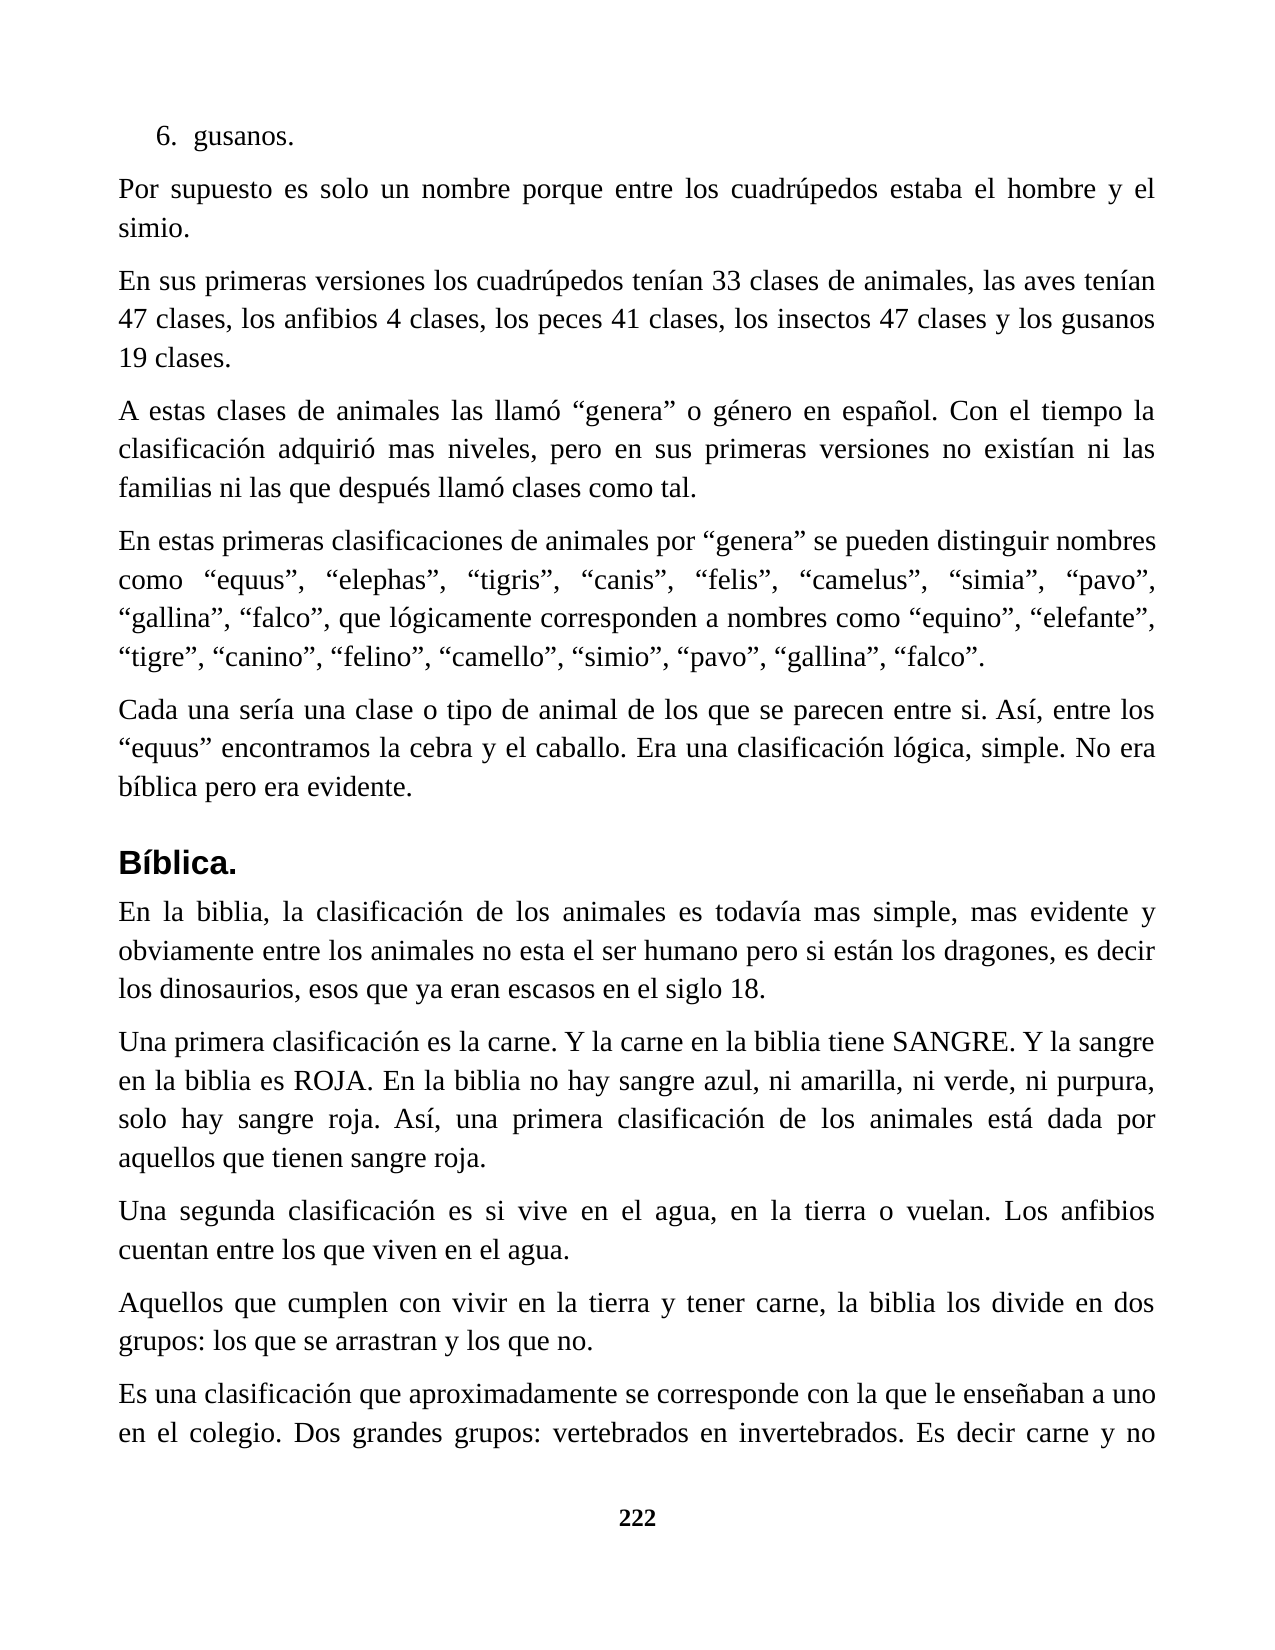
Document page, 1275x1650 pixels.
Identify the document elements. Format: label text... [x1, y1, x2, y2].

text Una primera clasificación es la carne. Y la carne en la biblia tiene SANGRE. Y la sangre en la biblia es ROJA. En la biblia no hay sangre azul, ni amarilla, ni verde, ni purpura, solo hay sangre roja. Así, una primera clasificación de los animales está dada por aquellos que tienen sangre roja. [118, 1024, 1157, 1174]
text A estas clases de animales las llamó “genera” o género en español. Con el tiempo la clasificación adquirió mas niveles, pero en sus primeras versiones no existían ni las familias ni las que después llamó clases como tal. [118, 393, 1157, 504]
text En estas primeras clasificaciones de animales por “genera” se pueden distinguir nombres como “equus”, “elephas”, “tigris”, “canis”, “felis”, “camelus”, “simia”, “pavo”, “gallina”, “falco”, que lógicamente corresponden a nombres como “equino”, “elefante”, “tigre”, “canino”, “felino”, “camello”, “simio”, “pavo”, “gallina”, “falco”. [118, 523, 1157, 672]
text Es una clasificación que aproximadamente se corresponde con la que le enseñaban a uno en el colegio. Dos grandes grupos: vertebrados en invertebrados. Es decir carne y no [118, 1377, 1157, 1449]
text Aquellos que cumplen con vivir en la tierra y tener carne, la biblia los divide en dos grupos: los que se arrastran y los que no. [118, 1285, 1157, 1357]
text Una segunda clasificación es si vive en el agua, en la tierra o vuelan. Los anfibios cuentan entre los que viven en el agua. [118, 1193, 1157, 1265]
text En sus primeras versiones los cuadrúpedos tenían 33 clases de animales, las aves tenían 47 clases, los anfibios 4 clases, los peces 41 clases, los insectos 47 clases y los gusanos 19 clases. [118, 263, 1157, 373]
text Cada una sería una clase o tipo de animal de los que se parecen entre si. Así, entre los “equus” encontramos la cebra y el caballo. Era una clasificación lógica, simple. No era bíblica pero era evidente. [118, 692, 1157, 803]
text Por supuesto es solo un nombre porque entre los cuadrúpedos estaba el hombre y el simio. [118, 171, 1157, 243]
subtitle Bíblica. [118, 843, 1157, 882]
text En la biblia, la clasificación de los animales es todavía mas simple, mas evidente y obviamente entre los animales no esta el ser humano pero si están los dragones, es decir los dinosaurios, esos que ya eran escasos en el siglo 18. [118, 894, 1157, 1005]
list gusanos. [156, 118, 1157, 152]
